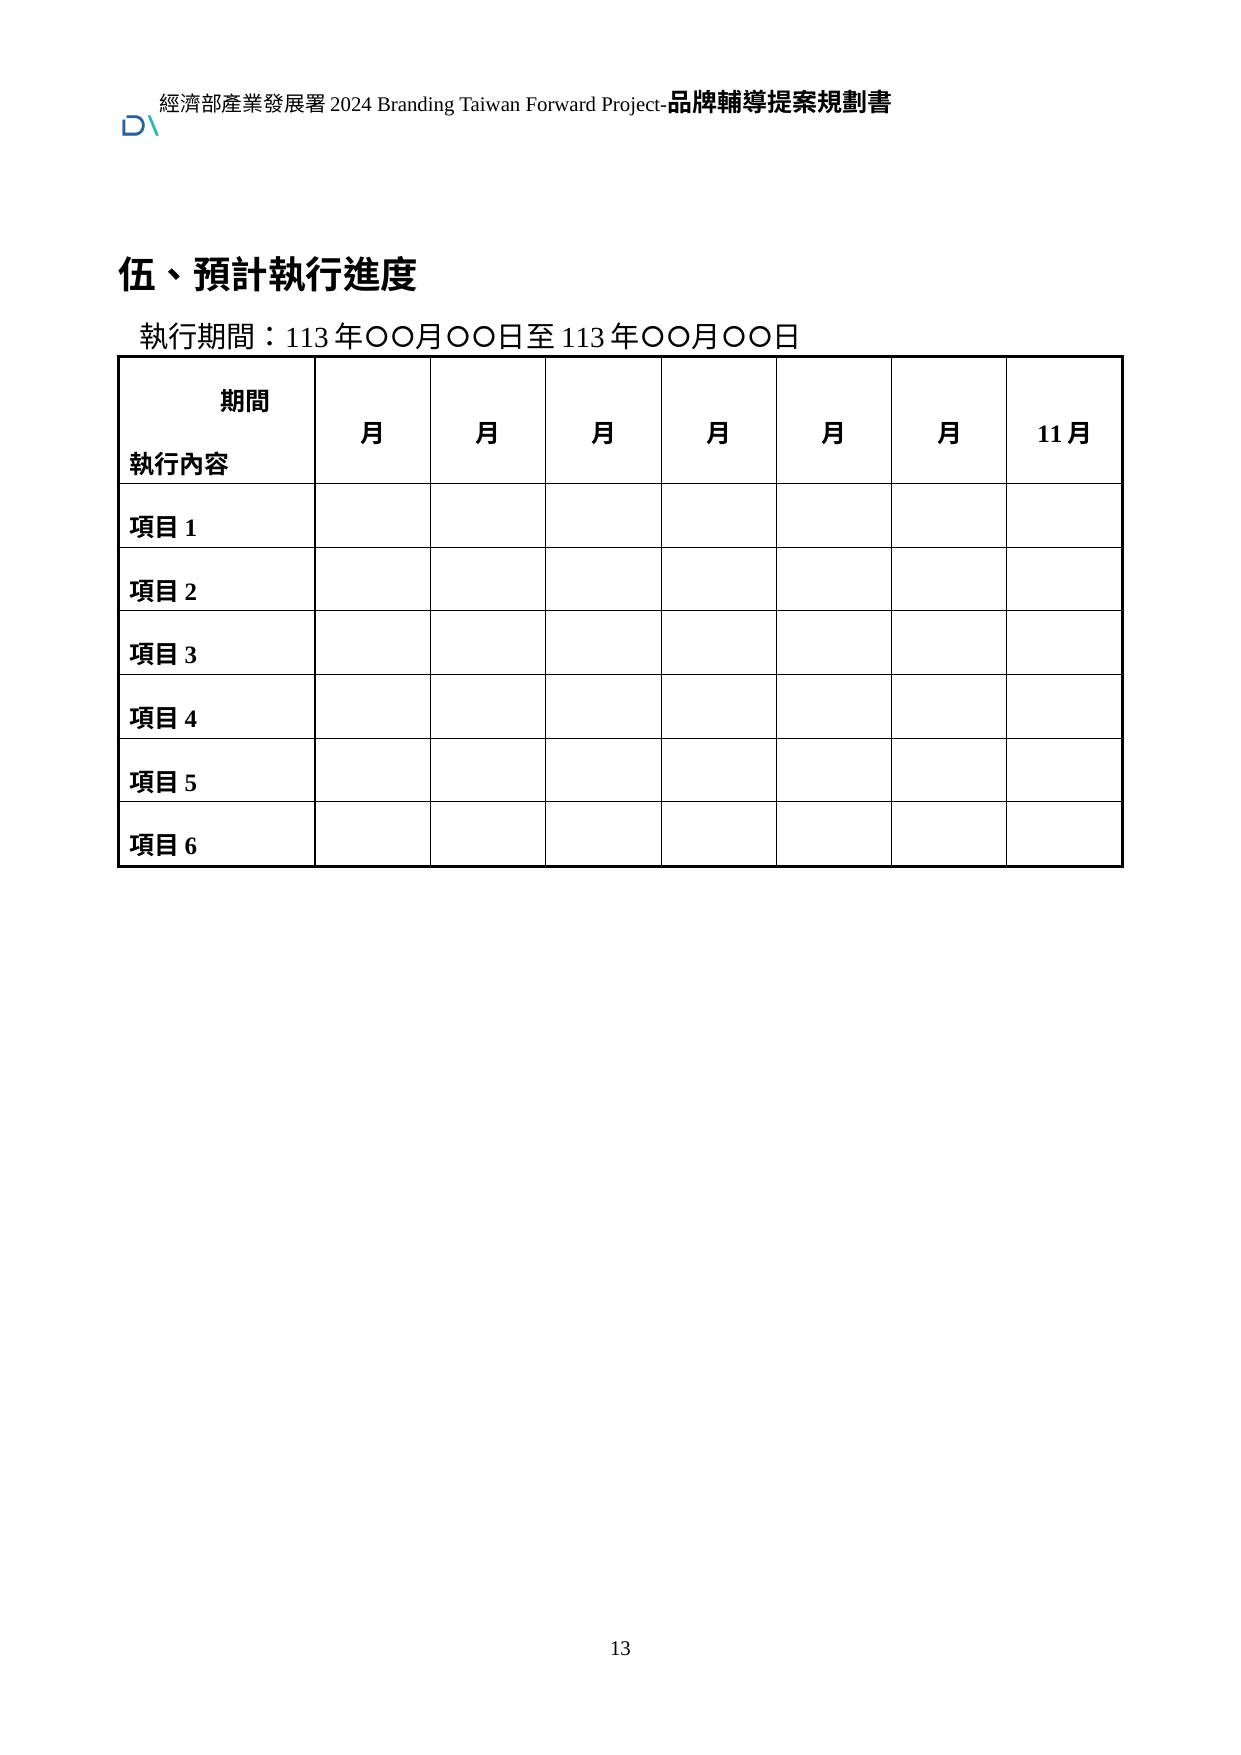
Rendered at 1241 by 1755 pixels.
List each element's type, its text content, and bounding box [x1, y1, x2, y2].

text 執行期間：113年月日至113年月日 [139, 293, 1101, 355]
table_cell [777, 739, 891, 801]
table_cell [431, 675, 545, 737]
table_cell [777, 675, 891, 737]
table_cell [662, 739, 776, 801]
table_cell [431, 611, 545, 674]
table_cell [546, 548, 661, 610]
table_cell [662, 548, 776, 610]
table_cell [431, 484, 545, 547]
table_cell 項目4 [120, 675, 314, 737]
table_cell [1007, 548, 1121, 610]
text 伍、預計執行進度 [118, 230, 1122, 293]
table_header 月 [431, 358, 545, 483]
table_cell [546, 611, 661, 674]
table_header 月 [546, 358, 661, 483]
table_cell 項目3 [120, 611, 314, 674]
table_cell [316, 484, 430, 547]
table_header 11月 [1007, 358, 1121, 483]
table_cell [431, 739, 545, 801]
table_cell [892, 675, 1006, 737]
table_header 月 [892, 358, 1006, 483]
table_cell 項目2 [120, 548, 314, 610]
table_cell [1007, 739, 1121, 801]
table_cell [892, 802, 1006, 864]
table_cell [546, 739, 661, 801]
table_cell [316, 802, 430, 864]
table_cell [892, 484, 1006, 547]
table_cell [1007, 802, 1121, 864]
table_cell 項目6 [120, 802, 314, 864]
table_cell [662, 611, 776, 674]
table_cell [316, 675, 430, 737]
table_cell [431, 802, 545, 864]
table_cell [1007, 611, 1121, 674]
table_cell [546, 675, 661, 737]
table_cell [546, 802, 661, 864]
table_cell [892, 611, 1006, 674]
table_cell [662, 484, 776, 547]
table_header 期間 執行內容 [120, 358, 314, 483]
table_cell [777, 548, 891, 610]
table_header 月 [777, 358, 891, 483]
table_cell [892, 548, 1006, 610]
table_cell [316, 739, 430, 801]
table_cell [546, 484, 661, 547]
table_cell [431, 548, 545, 610]
table_header 月 [316, 358, 430, 483]
table_cell [1007, 484, 1121, 547]
table_cell 項目5 [120, 739, 314, 801]
table_cell [662, 802, 776, 864]
table_cell [892, 739, 1006, 801]
table_cell [777, 802, 891, 864]
table_cell [316, 548, 430, 610]
table_cell [1007, 675, 1121, 737]
table_header 月 [662, 358, 776, 483]
table_cell [316, 611, 430, 674]
table_cell [777, 611, 891, 674]
table_cell 項目1 [120, 484, 314, 547]
table_cell [662, 675, 776, 737]
table_cell [777, 484, 891, 547]
